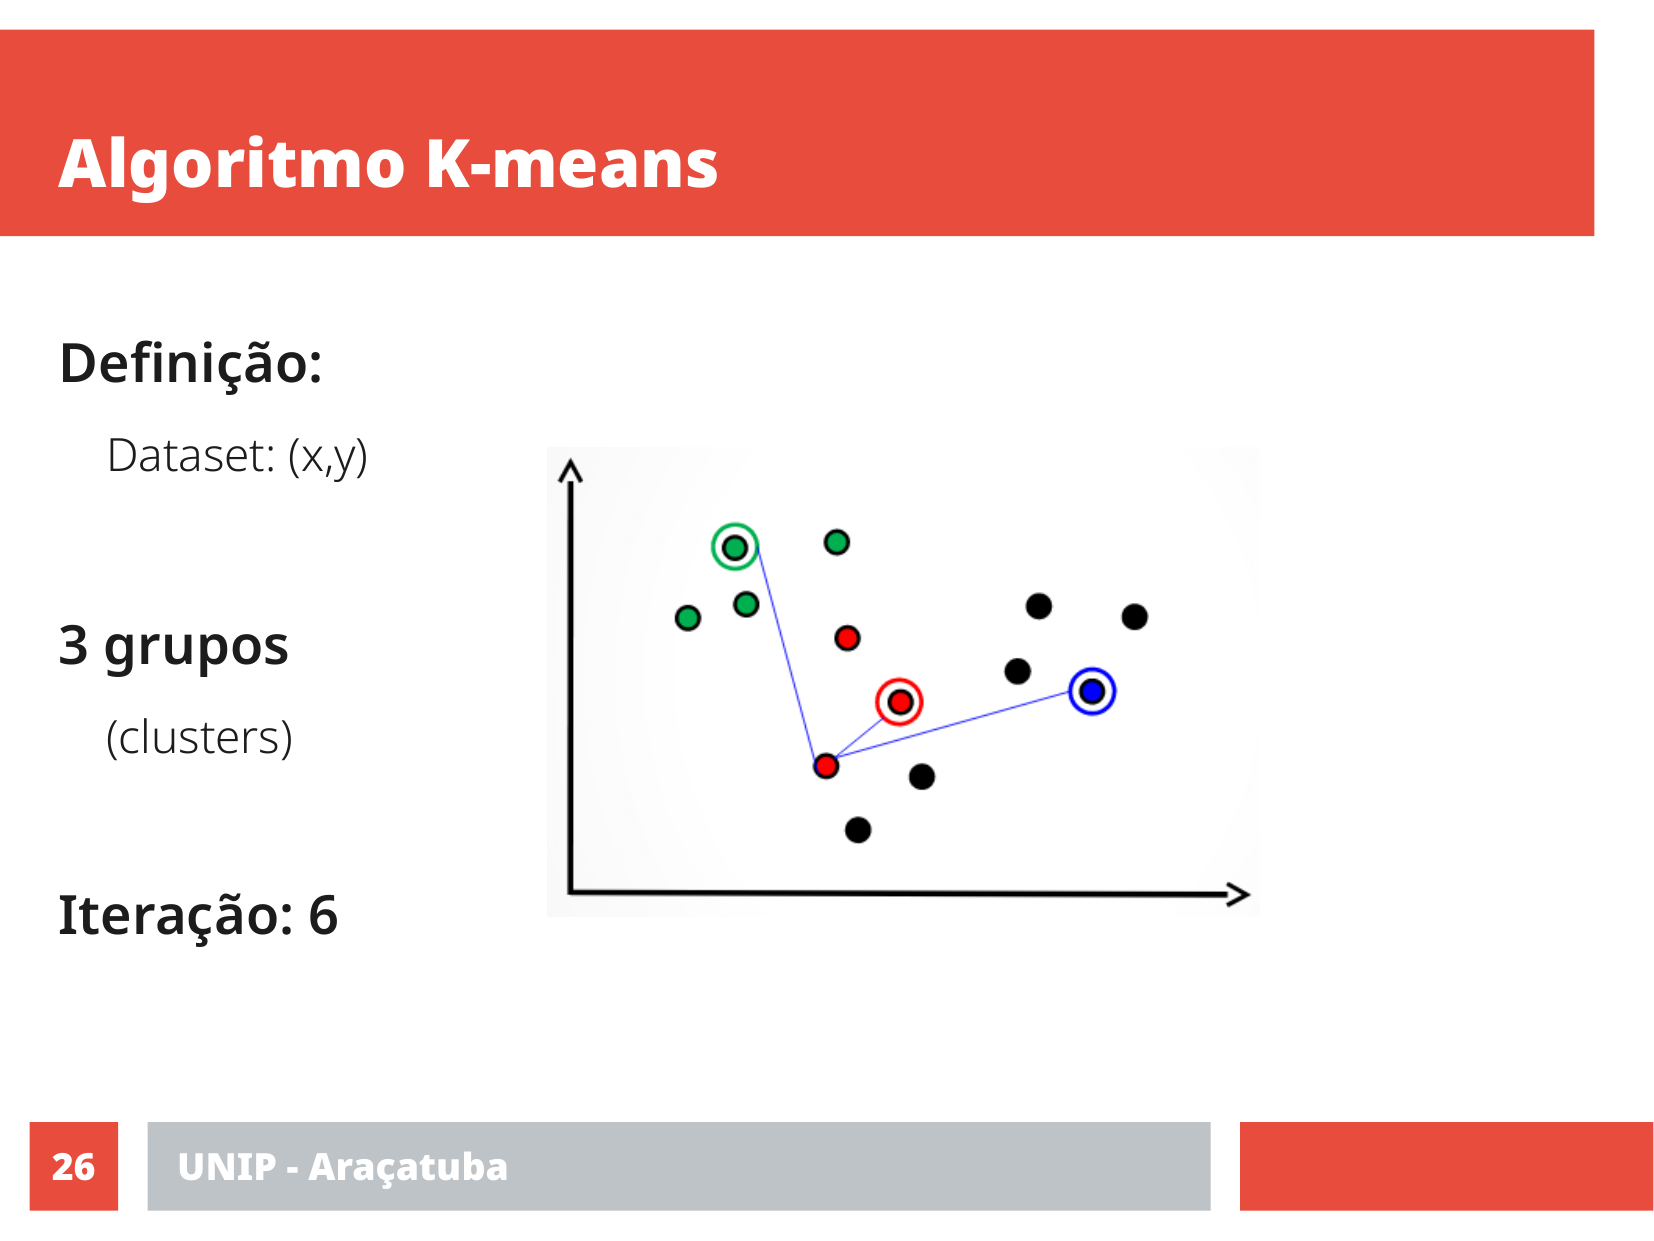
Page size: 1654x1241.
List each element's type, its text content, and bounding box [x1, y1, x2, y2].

title Algoritmo K-means [59, 59, 1595, 207]
list Definição: Dataset: (x,y) 3 grupos (clusters) Iteração: 6 [59, 324, 1565, 1093]
